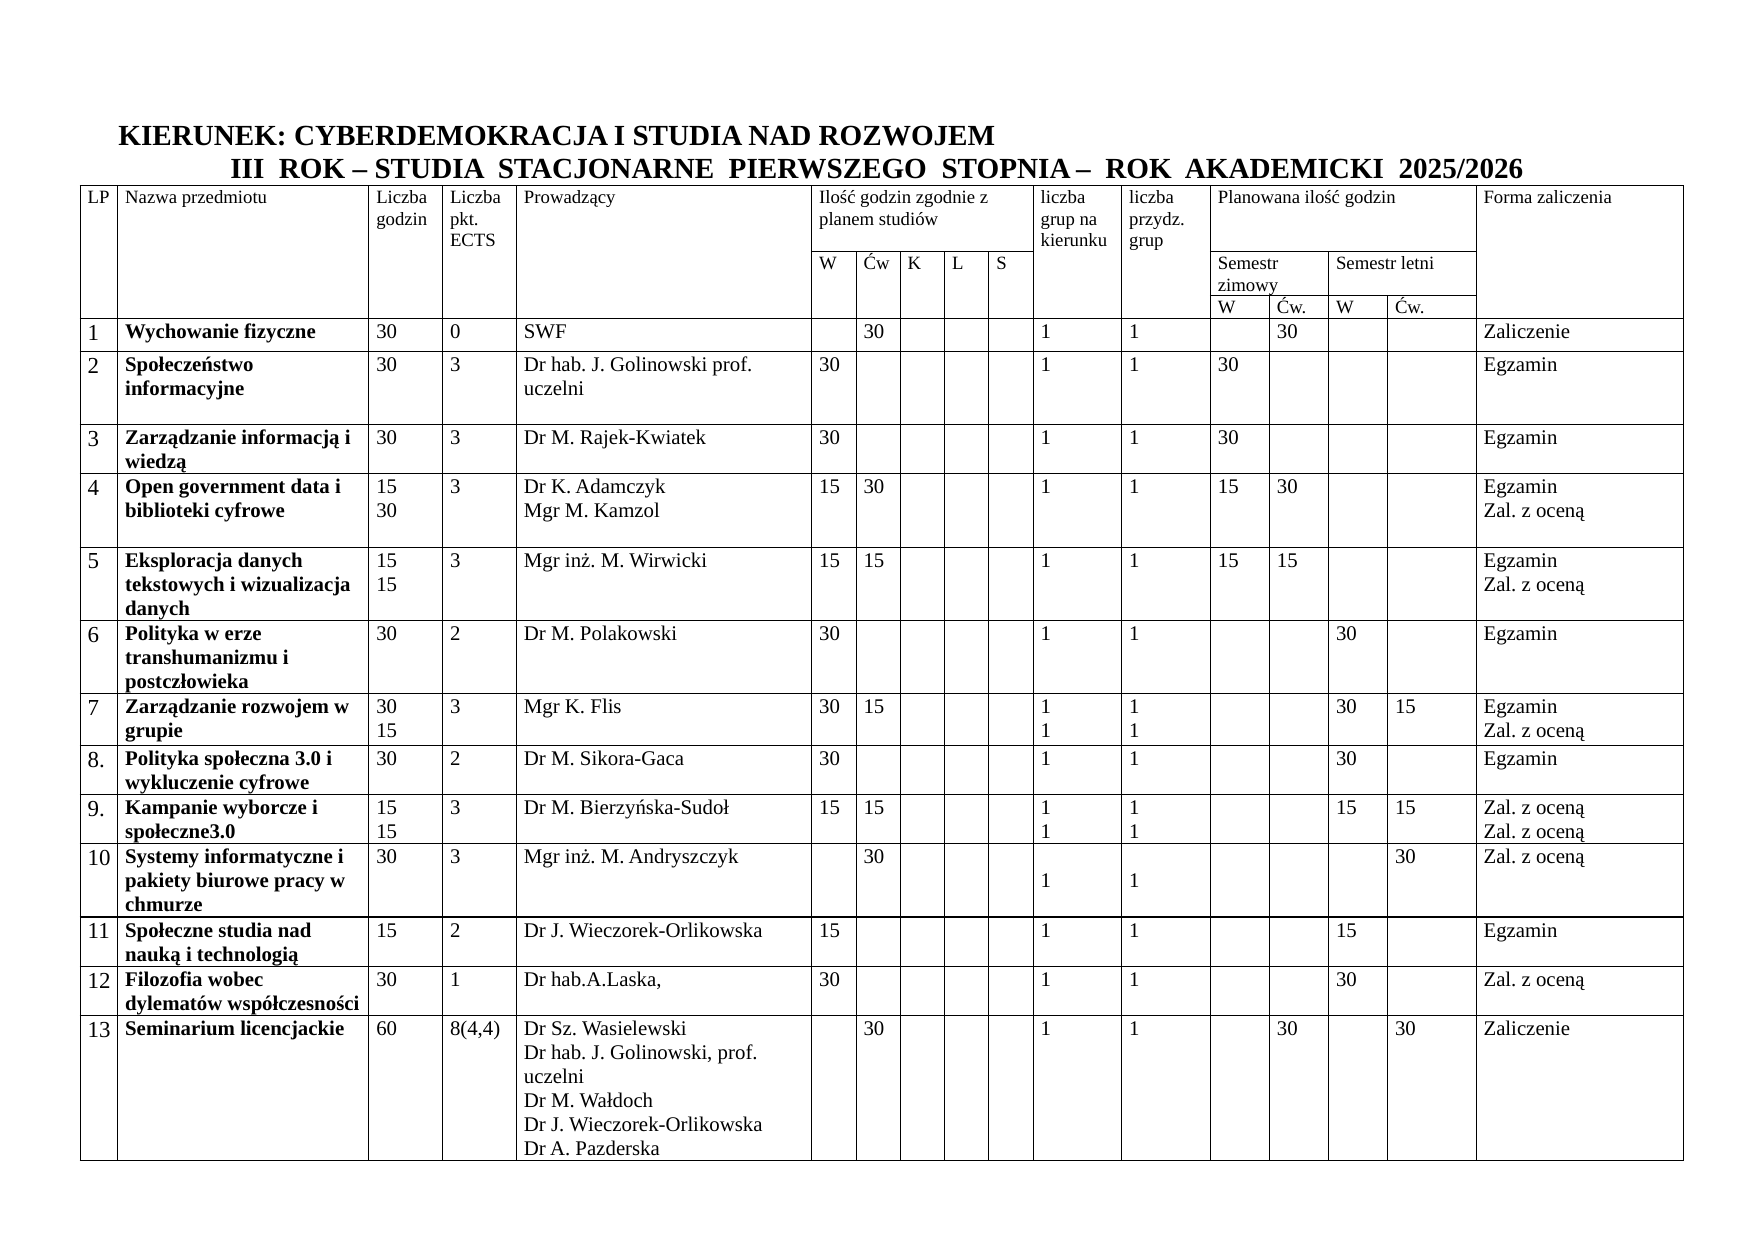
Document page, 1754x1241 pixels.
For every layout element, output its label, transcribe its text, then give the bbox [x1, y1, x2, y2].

table_cell Filozofia wobec dylematów współczesności [118, 967, 368, 1015]
table_cell SWF [517, 319, 811, 351]
table_cell 1 [1034, 425, 1121, 473]
table_cell Mgr inż. M. Andryszczyk [517, 844, 811, 916]
table_cell [857, 746, 900, 794]
table_cell Dr hab.A.Laska, [517, 967, 811, 1015]
table_cell 30 [369, 621, 442, 693]
table_cell 1 [1034, 352, 1121, 424]
table_cell 15 [369, 918, 442, 966]
table_cell [989, 918, 1033, 966]
table_cell 30 [369, 352, 442, 424]
table_cell [989, 319, 1033, 351]
table_cell [1329, 548, 1387, 620]
table_cell Wychowanie fizyczne [118, 319, 368, 351]
table_cell 30 [812, 425, 856, 473]
table_header LP [81, 186, 117, 318]
table_cell [1329, 425, 1387, 473]
table_cell 15 [1388, 694, 1476, 745]
table_cell Dr K. Adamczyk Mgr M. Kamzol [517, 474, 811, 547]
table_cell [1270, 425, 1328, 473]
table_cell Seminarium licencjackie [118, 1016, 368, 1160]
table_cell 1 [1122, 474, 1210, 547]
table_cell [1329, 319, 1387, 351]
table_cell 30 [1329, 621, 1387, 693]
table_cell [1388, 474, 1476, 547]
table_cell [901, 795, 944, 843]
table_cell [901, 425, 944, 473]
table_cell Społeczeństwo informacyjne [118, 352, 368, 424]
table_cell [945, 694, 988, 745]
table_cell 30 15 [369, 694, 442, 745]
table_cell K [901, 252, 944, 318]
table_cell Semestr letni [1329, 252, 1476, 295]
table_cell 30 [812, 621, 856, 693]
table_cell [1270, 844, 1328, 916]
table_cell 30 [857, 474, 900, 547]
table_cell [989, 1016, 1033, 1160]
table_cell Dr M. Polakowski [517, 621, 811, 693]
table_cell [901, 746, 944, 794]
table_cell [989, 548, 1033, 620]
table_cell [857, 918, 900, 966]
table_cell 1 [1122, 352, 1210, 424]
table_header Nazwa przedmiotu [118, 186, 368, 318]
table_cell [1270, 621, 1328, 693]
table_header Prowadzący [517, 186, 811, 318]
table_header Planowana ilość godzin [1211, 186, 1476, 251]
table_cell Zarządzanie rozwojem w grupie [118, 694, 368, 745]
table_cell 1 [1122, 918, 1210, 966]
table_cell [1270, 918, 1328, 966]
table_cell [945, 548, 988, 620]
table_cell 15 [812, 548, 856, 620]
table_cell [901, 319, 944, 351]
table_cell [1211, 694, 1269, 745]
table_cell [1329, 474, 1387, 547]
table_cell [1211, 319, 1269, 351]
table_cell [1211, 967, 1269, 1015]
table_cell 3 [443, 425, 516, 473]
table_cell 2 [81, 352, 117, 424]
table_cell [1270, 746, 1328, 794]
table_cell [443, 251, 516, 295]
table_cell [812, 844, 856, 916]
table_cell 0 [443, 319, 516, 351]
table_cell 15 [812, 795, 856, 843]
table_cell 1 [1122, 319, 1210, 351]
table_cell Dr J. Wieczorek-Orlikowska [517, 918, 811, 966]
table_cell [443, 295, 516, 318]
table_cell Systemy informatyczne i pakiety biurowe pracy w chmurze [118, 844, 368, 916]
table_cell Open government data i biblioteki cyfrowe [118, 474, 368, 547]
table_cell [901, 1016, 944, 1160]
table_cell 9. [81, 795, 117, 843]
table_cell 30 [812, 746, 856, 794]
table_cell S [989, 252, 1033, 318]
table_cell 15 [812, 918, 856, 966]
table_cell Zal. z oceną [1477, 967, 1683, 1015]
table_cell 2 [443, 918, 516, 966]
table_cell [945, 844, 988, 916]
table_cell 1 [1034, 319, 1121, 351]
table_cell 15 [857, 694, 900, 745]
table_cell [901, 352, 944, 424]
table_cell 1 [1034, 967, 1121, 1015]
table_cell [989, 844, 1033, 916]
table_cell [857, 425, 900, 473]
table_cell 6 [81, 621, 117, 693]
subtitle III ROK – STUDIA STACJONARNE PIERWSZEGO STOPNIA – ROK AKADEMICKI 2025/2026 [118, 152, 1636, 185]
table_cell [901, 548, 944, 620]
table_cell [1388, 352, 1476, 424]
table_cell Egzamin [1477, 746, 1683, 794]
table_cell 30 [1329, 746, 1387, 794]
table_cell [1388, 548, 1476, 620]
table_cell [901, 918, 944, 966]
table_cell 30 [1211, 425, 1269, 473]
table_cell [1270, 694, 1328, 745]
table_cell [901, 967, 944, 1015]
table_cell [989, 352, 1033, 424]
table_cell [945, 425, 988, 473]
table_cell 3 [443, 474, 516, 547]
table_cell 3 [443, 795, 516, 843]
table_cell 1 1 [1122, 795, 1210, 843]
table_cell Społeczne studia nad nauką i technologią [118, 918, 368, 966]
table_cell Kampanie wyborcze i społeczne3.0 [118, 795, 368, 843]
table_cell 30 [857, 844, 900, 916]
table_cell Ćw. [1270, 296, 1328, 318]
table_cell Egzamin Zal. z oceną [1477, 548, 1683, 620]
table_cell 3 [443, 694, 516, 745]
table_cell 15 [1329, 795, 1387, 843]
table_cell 15 [1329, 918, 1387, 966]
table_cell [1388, 918, 1476, 966]
table_cell [901, 621, 944, 693]
table_cell 30 [1388, 844, 1476, 916]
table_cell [1329, 844, 1387, 916]
table_cell [1329, 352, 1387, 424]
table_cell 30 [1270, 319, 1328, 351]
table_cell 1 [1122, 967, 1210, 1015]
table_cell 12 [81, 967, 117, 1015]
table_cell [1388, 621, 1476, 693]
table_header Liczba pkt. ECTS [443, 186, 516, 251]
table_cell 4 [81, 474, 117, 547]
table_header Liczba godzin [369, 186, 442, 318]
table_cell 1 [1122, 548, 1210, 620]
table_cell [901, 474, 944, 547]
table_cell 1 [1034, 1016, 1121, 1160]
table_cell 30 [857, 319, 900, 351]
table_cell Zarządzanie informacją i wiedzą [118, 425, 368, 473]
table_cell Zal. z oceną [1477, 844, 1683, 916]
table_cell [1211, 621, 1269, 693]
table_cell 15 15 [369, 548, 442, 620]
table_cell 2 [443, 621, 516, 693]
table_cell W [1211, 296, 1269, 318]
table_cell [1211, 795, 1269, 843]
table_cell [1388, 425, 1476, 473]
table_cell Egzamin Zal. z oceną [1477, 694, 1683, 745]
table_cell 3 [443, 352, 516, 424]
table_cell 1 1 [1034, 694, 1121, 745]
table_cell [812, 1016, 856, 1160]
table_cell 15 [1270, 548, 1328, 620]
table_cell [1211, 746, 1269, 794]
table_cell 2 [443, 746, 516, 794]
table_cell [989, 967, 1033, 1015]
table_cell Egzamin [1477, 918, 1683, 966]
table_cell Dr M. Sikora-Gaca [517, 746, 811, 794]
table_header Forma zaliczenia [1477, 186, 1683, 318]
table_cell 1 [1122, 1016, 1210, 1160]
table_header Ilość godzin zgodnie z planem studiów [812, 186, 1033, 251]
table_cell [1388, 319, 1476, 351]
table_cell 8. [81, 746, 117, 794]
table_cell [1270, 967, 1328, 1015]
table_cell 30 [369, 746, 442, 794]
table_cell [1329, 1016, 1387, 1160]
table_cell [945, 1016, 988, 1160]
table_cell [989, 474, 1033, 547]
table_cell [945, 918, 988, 966]
table_cell L [945, 252, 988, 318]
table_cell [945, 967, 988, 1015]
table_header liczba przydz. grup [1122, 186, 1210, 318]
table_cell Dr Sz. Wasielewski Dr hab. J. Golinowski, prof. uczelni Dr M. Wałdoch Dr J. Wieczorek-Orlikowska Dr A. Pazderska [517, 1016, 811, 1160]
table_cell Zal. z oceną Zal. z oceną [1477, 795, 1683, 843]
table_cell Dr M. Rajek-Kwiatek [517, 425, 811, 473]
table_cell 1 [1034, 548, 1121, 620]
table_cell 30 [1388, 1016, 1476, 1160]
table_cell 30 [1270, 1016, 1328, 1160]
table_cell 5 [81, 548, 117, 620]
table_cell 30 [812, 694, 856, 745]
table_cell 15 [812, 474, 856, 547]
table_cell 1 [1034, 621, 1121, 693]
table_cell W [812, 252, 856, 318]
table_cell 30 [369, 319, 442, 351]
table_cell [857, 621, 900, 693]
table_cell 15 [1211, 474, 1269, 547]
table_cell [1388, 746, 1476, 794]
table_cell 1 [1122, 425, 1210, 473]
table_cell [989, 746, 1033, 794]
table_cell [1211, 844, 1269, 916]
table_cell 1 [1034, 474, 1121, 547]
table_cell Polityka społeczna 3.0 i wykluczenie cyfrowe [118, 746, 368, 794]
table_cell 30 [369, 844, 442, 916]
table_cell Polityka w erze transhumanizmu i postczłowieka [118, 621, 368, 693]
table_cell 7 [81, 694, 117, 745]
table_cell [812, 319, 856, 351]
table_cell Mgr inż. M. Wirwicki [517, 548, 811, 620]
table_cell 1 1 [1034, 795, 1121, 843]
table_cell Egzamin [1477, 621, 1683, 693]
table_cell 1 [1034, 918, 1121, 966]
table_cell 1 [1122, 621, 1210, 693]
table_cell 15 [857, 548, 900, 620]
table_cell Eksploracja danych tekstowych i wizualizacja danych [118, 548, 368, 620]
table_cell [945, 746, 988, 794]
table_cell 30 [857, 1016, 900, 1160]
table_cell [945, 795, 988, 843]
table_cell [989, 795, 1033, 843]
table_cell 1 [81, 319, 117, 351]
table_cell [989, 621, 1033, 693]
table_cell 10 [81, 844, 117, 916]
table_cell 8(4,4) [443, 1016, 516, 1160]
table_cell 1 [1034, 746, 1121, 794]
table_cell 15 [1388, 795, 1476, 843]
table_cell [945, 352, 988, 424]
table_cell 3 [443, 844, 516, 916]
table_header liczba grup na kierunku [1034, 186, 1121, 318]
table_cell 1 [443, 967, 516, 1015]
table_cell 30 [1329, 967, 1387, 1015]
table_cell Mgr K. Flis [517, 694, 811, 745]
table_cell [901, 694, 944, 745]
table_cell 1 [1122, 844, 1210, 916]
table_cell 15 15 [369, 795, 442, 843]
table_cell 1 1 [1122, 694, 1210, 745]
table_cell [1388, 967, 1476, 1015]
table_cell [989, 425, 1033, 473]
table_cell 11 [81, 918, 117, 966]
table_cell Zaliczenie [1477, 1016, 1683, 1160]
table_cell 15 30 [369, 474, 442, 547]
table_cell 13 [81, 1016, 117, 1160]
table_cell [901, 844, 944, 916]
table_cell Zaliczenie [1477, 319, 1683, 351]
table_cell [1211, 918, 1269, 966]
table_cell Egzamin [1477, 352, 1683, 424]
table_cell [945, 621, 988, 693]
table_cell Ćw. [1388, 296, 1476, 318]
table_cell 30 [369, 425, 442, 473]
table_cell 60 [369, 1016, 442, 1160]
table_cell [945, 319, 988, 351]
table_cell Egzamin [1477, 425, 1683, 473]
table_cell 1 [1034, 844, 1121, 916]
table_cell [857, 967, 900, 1015]
table_cell 30 [812, 967, 856, 1015]
table_cell [1270, 352, 1328, 424]
table_cell 15 [857, 795, 900, 843]
table_cell Semestr zimowy [1211, 252, 1328, 295]
table_cell 30 [369, 967, 442, 1015]
table_cell [1211, 1016, 1269, 1160]
subtitle KIERUNEK: CYBERDEMOKRACJA I STUDIA NAD ROZWOJEM [118, 118, 1636, 152]
table_cell 3 [81, 425, 117, 473]
table_cell Dr hab. J. Golinowski prof. uczelni [517, 352, 811, 424]
table_cell 30 [1211, 352, 1269, 424]
table_cell 1 [1122, 746, 1210, 794]
table_cell [857, 352, 900, 424]
table_cell 30 [1270, 474, 1328, 547]
table_cell [945, 474, 988, 547]
table_cell Ćw [857, 252, 900, 318]
table_cell Egzamin Zal. z oceną [1477, 474, 1683, 547]
table_cell [989, 694, 1033, 745]
table_cell Dr M. Bierzyńska-Sudoł [517, 795, 811, 843]
table_cell 15 [1211, 548, 1269, 620]
table_cell 30 [812, 352, 856, 424]
table_cell [1270, 795, 1328, 843]
table_cell W [1329, 296, 1387, 318]
table_cell 3 [443, 548, 516, 620]
table_cell 30 [1329, 694, 1387, 745]
